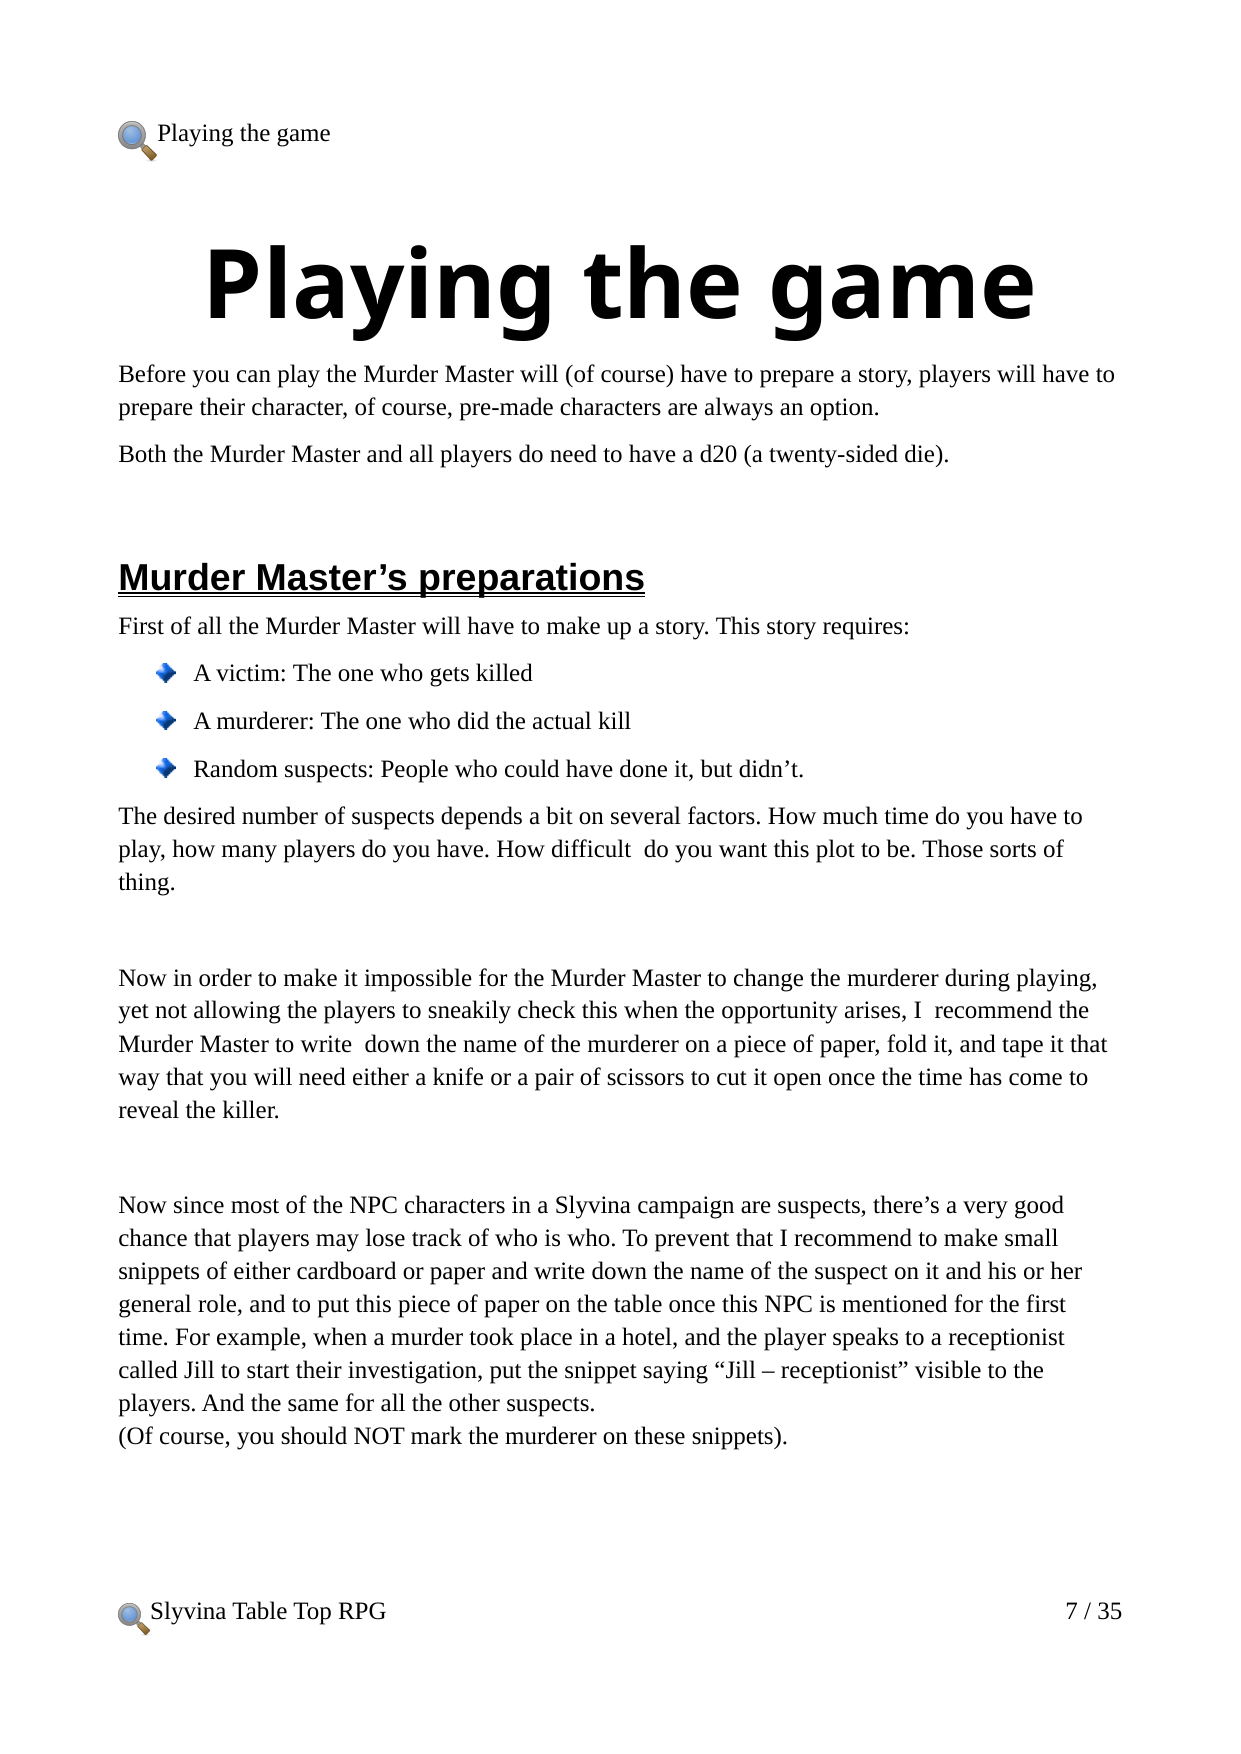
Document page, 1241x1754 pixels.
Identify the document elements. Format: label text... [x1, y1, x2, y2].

list A murderer: The one who did the actual kill [156, 706, 1122, 735]
picture [118, 121, 158, 162]
list Random suspects: People who could have done it, but didn’t. [156, 754, 1122, 782]
list A victim: The one who gets killed [156, 658, 1122, 687]
text Now since most of the NPC characters in a Slyvina campaign are suspects, there’s a very good chance that players may lose track of who is who. To prevent that I recommend to make small snippets of either cardboard or paper and write down the name of the suspect on it and his or her general role, and to put this piece of paper on the table once this NPC is mentioned for the first time. For example, when a murder took place in a hotel, and the player speaks to a receptionist called Jill to start their investigation, put the snippet saying “Jill – receptionist” visible to the players. And the same for all the other suspects. (Of course, you should NOT mark the murderer on these snippets). [118, 1190, 1122, 1450]
text Both the Murder Master and all players do need to have a d20 (a twenty-sided die). [118, 439, 1122, 468]
subtitle Murder Master’s preparations [118, 555, 1122, 598]
picture [156, 758, 176, 778]
text First of all the Murder Master will have to make up a story. This story requires: [118, 611, 1122, 640]
picture [156, 663, 176, 683]
text The desired number of suspects depends a bit on several factors. How much time do you have to play, how many players do you have. How difficult do you want this plot to be. Those sorts of thing. [118, 801, 1122, 896]
text Before you can play the Murder Master will (of course) have to prepare a story, players will have to prepare their character, of course, pre-made characters are always an option. [118, 359, 1122, 420]
picture [118, 1603, 150, 1636]
picture [156, 711, 176, 730]
subtitle Playing the game [118, 216, 1122, 346]
text Now in order to make it impossible for the Murder Master to change the murderer during playing, yet not allowing the players to sneakily check this when the opportunity arises, I recommend the Murder Master to write down the name of the murderer on a piece of paper, fold it, and tape it that way that you will need either a knife or a pair of scissors to cut it open once the time has come to reveal the killer. [118, 963, 1122, 1123]
